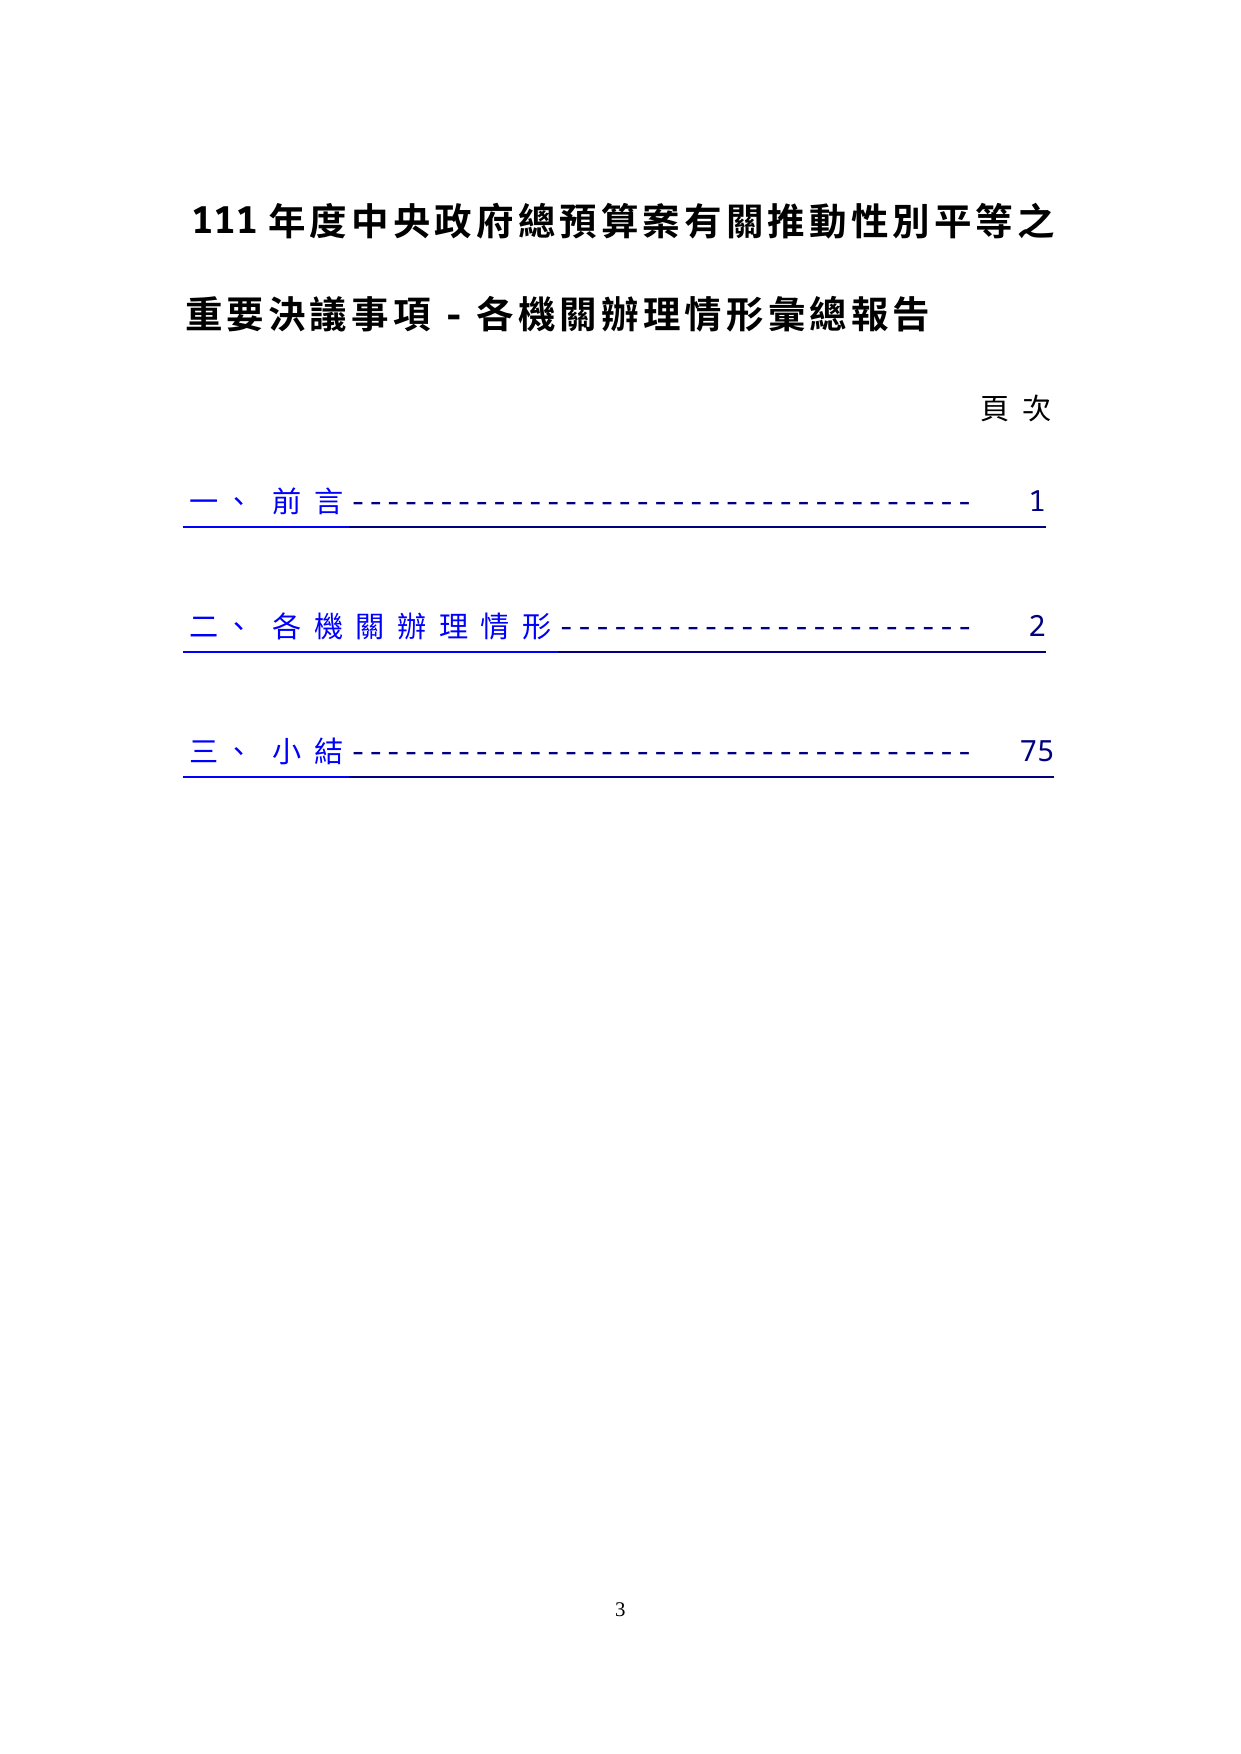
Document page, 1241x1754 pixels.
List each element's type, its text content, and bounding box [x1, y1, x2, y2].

text 111年度中央政府總預算案有關推動性別平等之重要決議事項-各機關辦理情形彙總報告 [183, 177, 1072, 365]
text 三、小結 75 [183, 677, 1058, 802]
text 二、各機關辦理情形 2 [183, 552, 1058, 677]
text 頁次 [242, 365, 1058, 427]
text 一、前言 1 [183, 427, 1058, 552]
